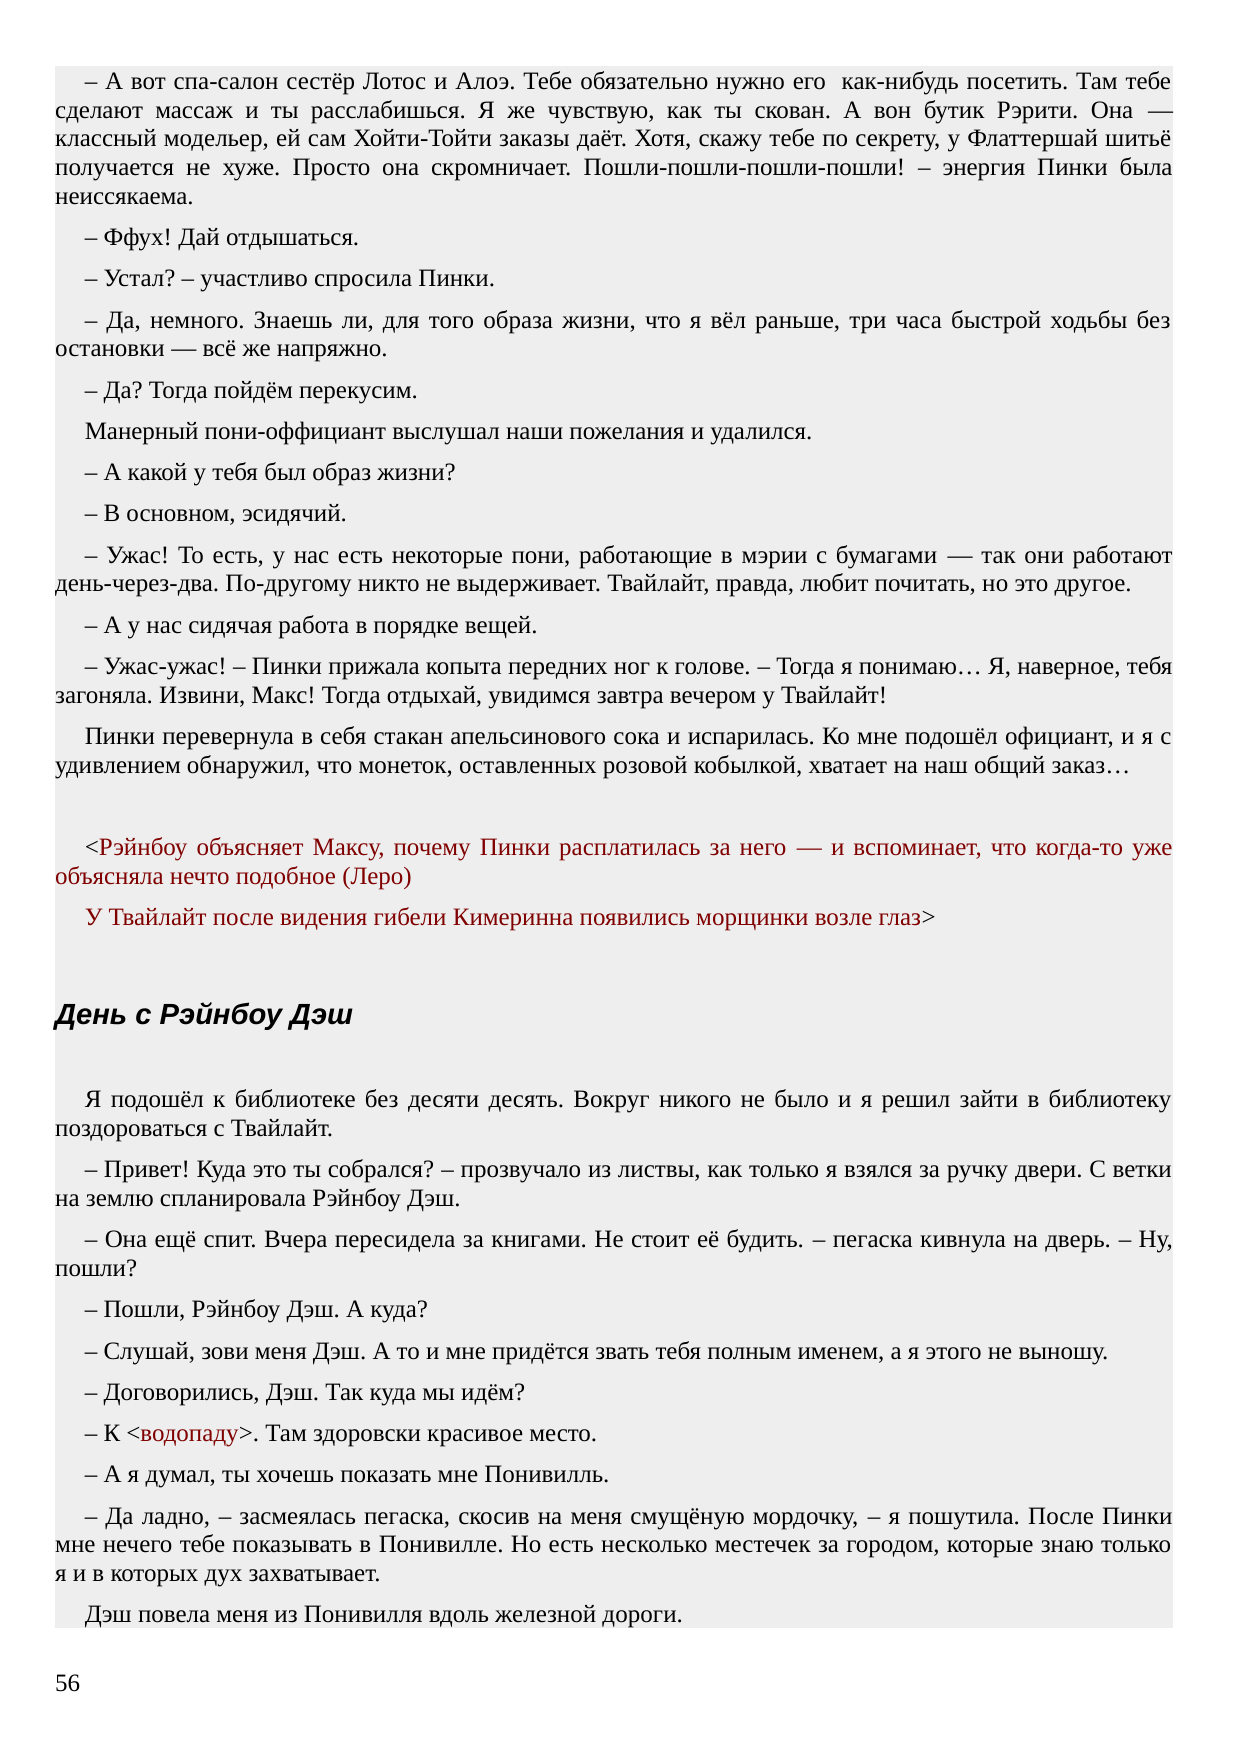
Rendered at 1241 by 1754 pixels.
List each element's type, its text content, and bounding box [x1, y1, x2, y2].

text – Ужас-ужас! – Пинки прижала копыта передних ног к голове. – Тогда я понимаю… Я, наверное, тебя загоняла. Извини, Макс! Тогда отдыхай, увидимся завтра вечером у Твайлайт! [55, 651, 1173, 708]
text – Ужас! То есть, у нас есть некоторые пони, работающие в мэрии с бумагами — так они работают день-через-два. По-другому никто не выдерживает. Твайлайт, правда, любит почитать, но это другое. [55, 540, 1173, 597]
text – Пошли, Рэйнбоу Дэш. А куда? [55, 1294, 1173, 1323]
text Я подошёл к библиотеке без десяти десять. Вокруг никого не было и я решил зайти в библиотеку поздороваться с Твайлайт. [55, 1084, 1173, 1142]
text – А какой у тебя был образ жизни? [55, 457, 1173, 486]
text – Да? Тогда пойдём перекусим. [55, 375, 1173, 403]
text – Договорились, Дэш. Так куда мы идём? [55, 1377, 1173, 1406]
text – Она ещё спит. Вчера пересидела за книгами. Не стоит её будить. – пегаска кивнула на дверь. – Ну, пошли? [55, 1224, 1173, 1282]
text – Устал? – участливо спросила Пинки. [55, 263, 1173, 292]
text <Рэйнбоу объясняет Максу, почему Пинки расплатилась за него — и вспоминает, что когда-то уже объясняла нечто подобное (Леро) [55, 832, 1173, 890]
text – В основном, эсидячий. [55, 498, 1173, 527]
text – Да, немного. Знаешь ли, для того образа жизни, что я вёл раньше, три часа быстрой ходьбы без остановки — всё же напряжно. [55, 305, 1173, 362]
text – А у нас сидячая работа в порядке вещей. [55, 610, 1173, 638]
text – Да ладно, – засмеялась пегаска, скосив на меня смущёную мордочку, – я пошутила. После Пинки мне нечего тебе показывать в Понивилле. Но есть несколько местечек за городом, которые знаю только я и в которых дух захватывает. [55, 1501, 1173, 1587]
text Манерный пони-оффициант выслушал наши пожелания и удалился. [55, 416, 1173, 445]
subtitle День с Рэйнбоу Дэш [55, 997, 1173, 1031]
text – А вот спа-салон сестёр Лотос и Алоэ. Тебе обязательно нужно его как-нибудь посетить. Там тебе сделают массаж и ты расслабишься. Я же чувствую, как ты скован. А вон бутик Рэрити. Она — классный модельер, ей сам Хойти-Тойти заказы даёт. Хотя, скажу тебе по секрету, у Флаттершай шитьё получается не хуже. Просто она скромничает. Пошли-пошли-пошли-пошли! – энергия Пинки была неиссякаема. [55, 66, 1173, 210]
text – Слушай, зови меня Дэш. А то и мне придётся звать тебя полным именем, а я этого не выношу. [55, 1336, 1173, 1364]
text – А я думал, ты хочешь показать мне Понивилль. [55, 1459, 1173, 1488]
text Пинки перевернула в себя стакан апельсинового сока и испарилась. Ко мне подошёл официант, и я с удивлением обнаружил, что монеток, оставленных розовой кобылкой, хватает на наш общий заказ… [55, 721, 1173, 778]
text – Привет! Куда это ты собрался? – прозвучало из листвы, как только я взялся за ручку двери. С ветки на землю спланировала Рэйнбоу Дэш. [55, 1154, 1173, 1212]
text Дэш повела меня из Понивилля вдоль железной дороги. [55, 1599, 1173, 1628]
text – Ффух! Дай отдышаться. [55, 222, 1173, 251]
text У Твайлайт после видения гибели Кимеринна появились морщинки возле глаз> [55, 902, 1173, 931]
text – К <водопаду>. Там здоровски красивое место. [55, 1418, 1173, 1447]
